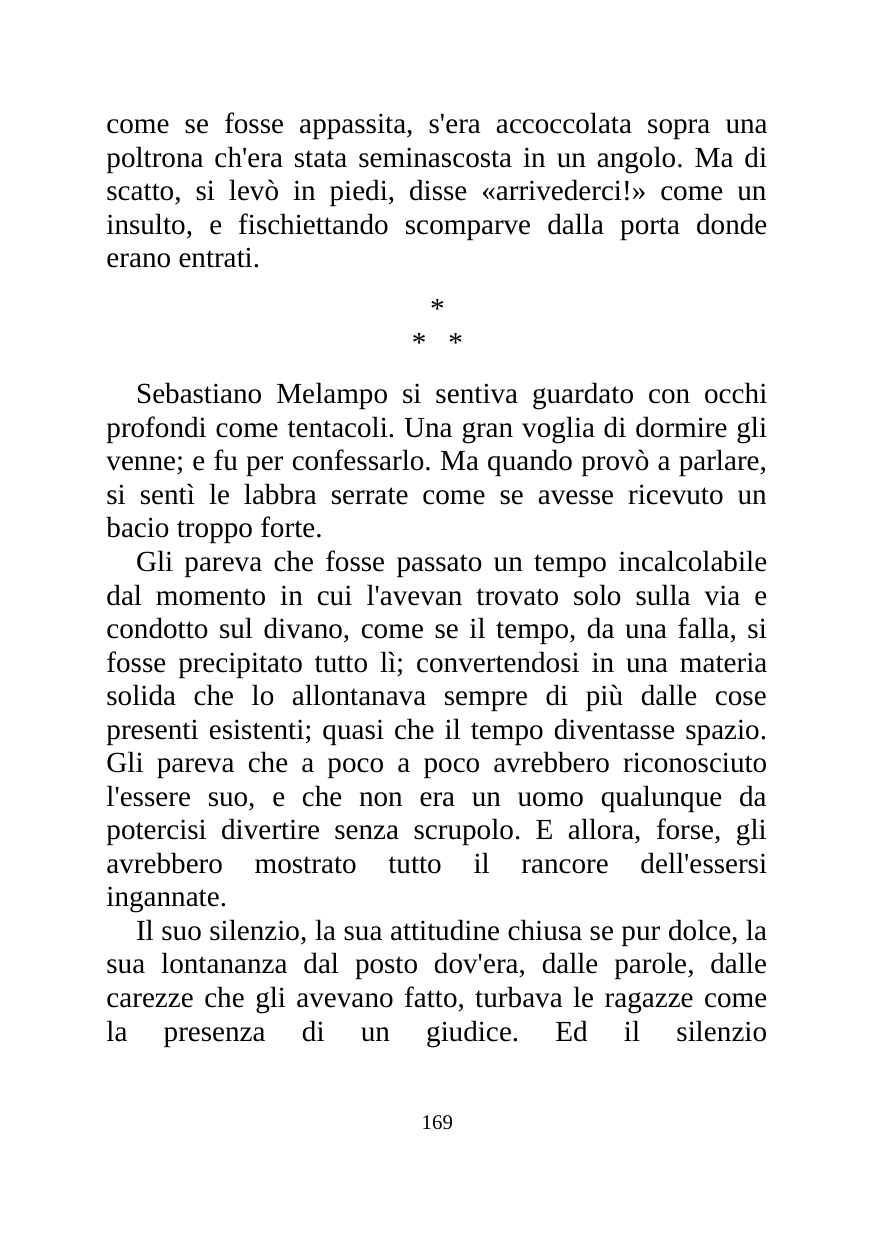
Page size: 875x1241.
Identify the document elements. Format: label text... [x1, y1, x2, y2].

text * * * [106, 292, 768, 359]
text come se fosse appassita, s'era accoccolata sopra una poltrona ch'era stata seminascosta in un angolo. Ma di scatto, si levò in piedi, disse «arrivederci!» come un insulto, e fischiettando scomparve dalla porta donde erano entrati. [106, 106, 768, 274]
text Il suo silenzio, la sua attitudine chiusa se pur dolce, la sua lontananza dal posto dov'era, dalle parole, dalle carezze che gli avevano fatto, turbava le ragazze come la presenza di un giudice. Ed il silenzio [106, 913, 768, 1047]
text Gli pareva che fosse passato un tempo incalcolabile dal momento in cui l'avevan trovato solo sulla via e condotto sul divano, come se il tempo, da una falla, si fosse precipitato tutto lì; convertendosi in una materia solida che lo allontanava sempre di più dalle cose presenti esistenti; quasi che il tempo diventasse spazio. Gli pareva che a poco a poco avrebbero riconosciuto l'essere suo, e che non era un uomo qualunque da potercisi divertire senza scrupolo. E allora, forse, gli avrebbero mostrato tutto il rancore dell'essersi ingannate. [106, 544, 768, 913]
text Sebastiano Melampo si sentiva guardato con occhi profondi come tentacoli. Una gran voglia di dormire gli venne; e fu per confessarlo. Ma quando provò a parlare, si sentì le labbra serrate come se avesse ricevuto un bacio troppo forte. [106, 376, 768, 544]
